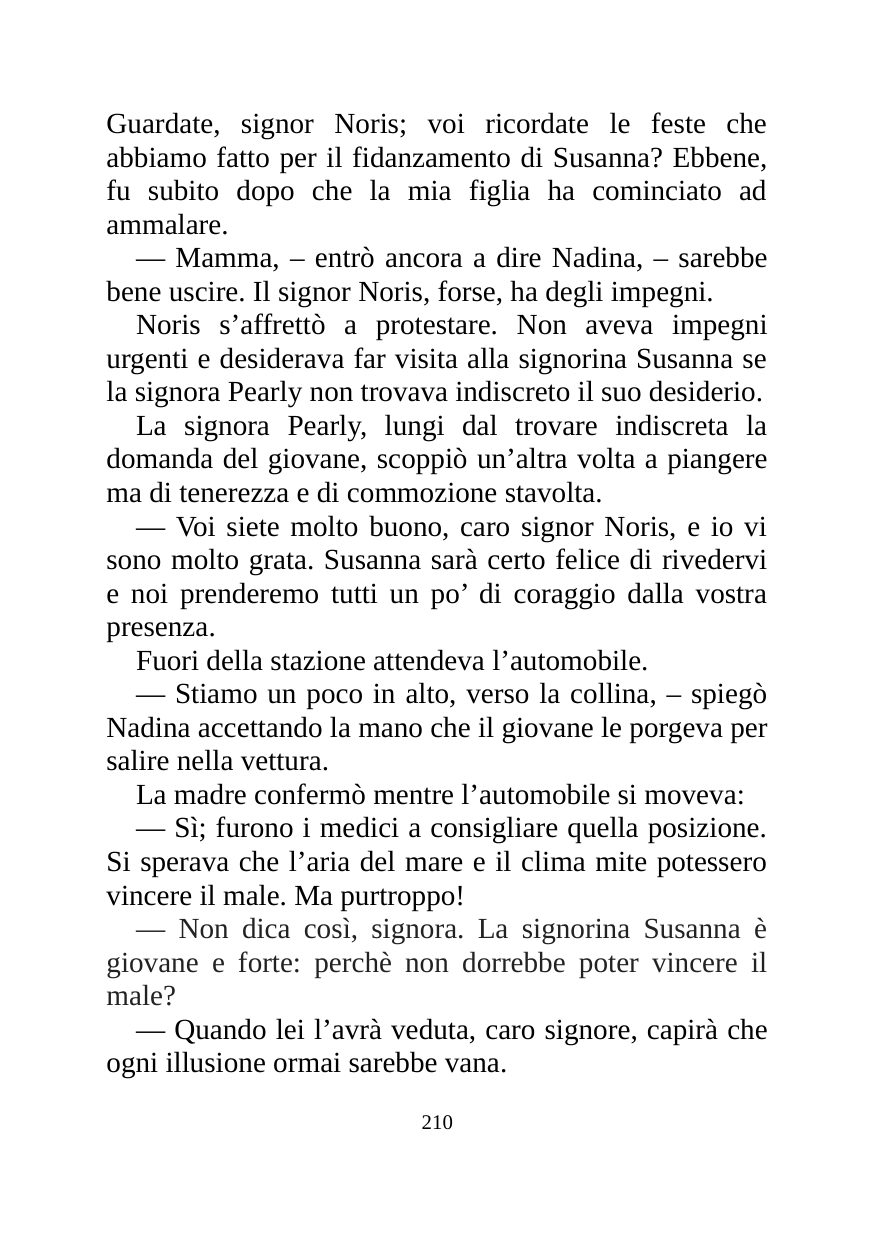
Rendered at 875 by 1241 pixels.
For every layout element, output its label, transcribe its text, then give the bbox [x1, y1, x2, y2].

text Fuori della stazione attendeva l’automobile. [106, 643, 768, 676]
text La madre confermò mentre l’automobile si moveva: [106, 777, 768, 811]
text — Voi siete molto buono, caro signor Noris, e io vi sono molto grata. Susanna sarà certo felice di rivedervi e noi prenderemo tutti un po’ di coraggio dalla vostra presenza. [106, 509, 768, 643]
text — Sì; furono i medici a consigliare quella posizione. Si sperava che l’aria del mare e il clima mite potessero vincere il male. Ma purtroppo! [106, 811, 768, 911]
text La signora Pearly, lungi dal trovare indiscreta la domanda del giovane, scoppiò un’altra volta a piangere ma di tenerezza e di commozione stavolta. [106, 408, 768, 509]
text Guardate, signor Noris; voi ricordate le feste che abbiamo fatto per il fidanzamento di Susanna? Ebbene, fu subito dopo che la mia figlia ha cominciato ad ammalare. [106, 106, 768, 240]
text — Non dica così, signora. La signorina Susanna è giovane e forte: perchè non dorrebbe poter vincere il male? [106, 911, 768, 1012]
text — Quando lei l’avrà veduta, caro signore, capirà che ogni illusione ormai sarebbe vana. [106, 1012, 768, 1079]
text Noris s’affrettò a protestare. Non aveva impegni urgenti e desiderava far visita alla signorina Susanna se la signora Pearly non trovava indiscreto il suo desiderio. [106, 307, 768, 408]
text — Stiamo un poco in alto, verso la collina, – spiegò Nadina accettando la mano che il giovane le porgeva per salire nella vettura. [106, 676, 768, 777]
text — Mamma, – entrò ancora a dire Nadina, – sarebbe bene uscire. Il signor Noris, forse, ha degli impegni. [106, 240, 768, 307]
